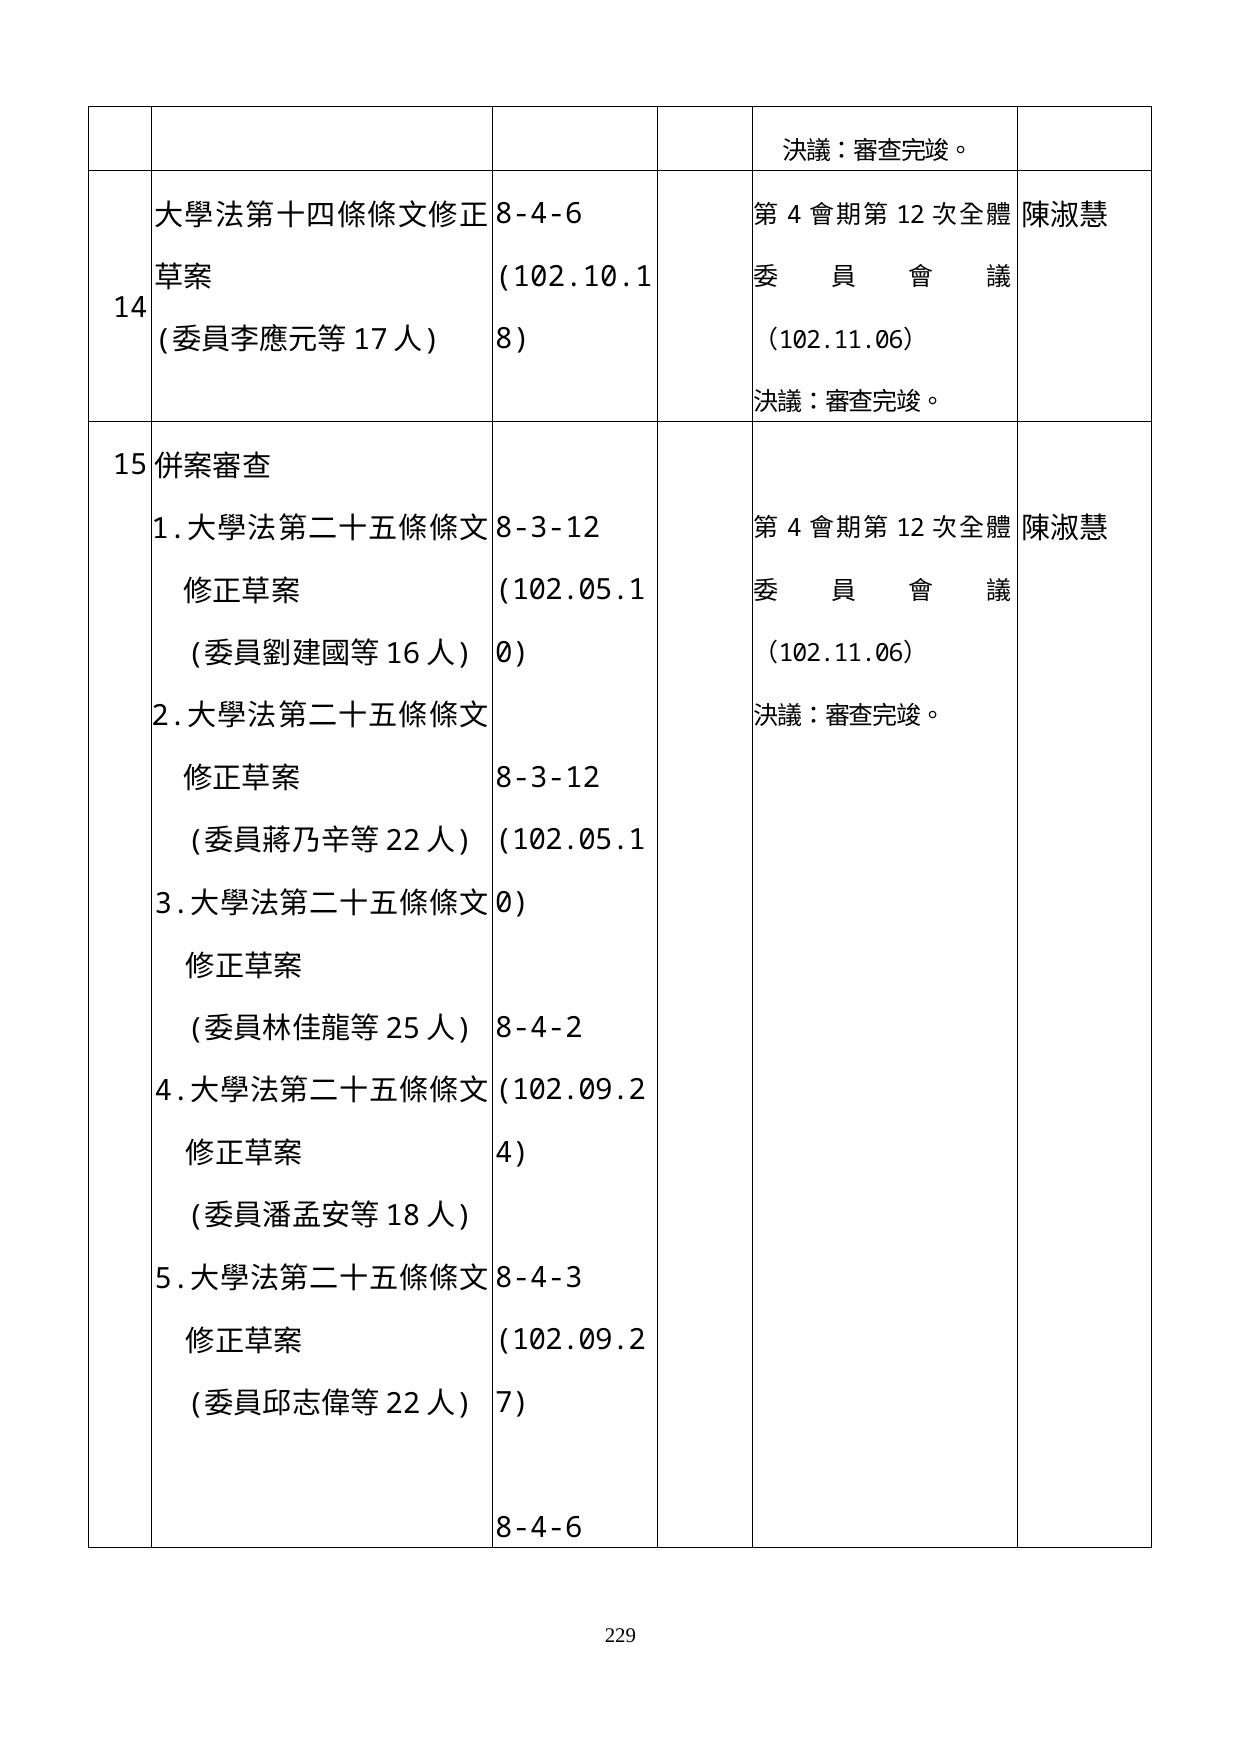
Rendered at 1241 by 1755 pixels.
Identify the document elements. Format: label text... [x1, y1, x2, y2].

table_cell [152, 107, 492, 169]
table_cell [658, 422, 752, 1547]
table_cell 8-4-6 (102.10.18) [493, 171, 657, 421]
table_cell 第4會期第12次全體委員會議（102.11.06） 決議：審查完竣。 [753, 422, 1017, 1547]
table_cell 陳淑慧 [1018, 422, 1151, 1547]
table_cell [493, 107, 657, 169]
table_cell 決議：審查完竣。 [753, 107, 1017, 169]
table_cell 大學法第十四條條文修正草案 (委員李應元等17人) [152, 171, 492, 421]
table_cell [89, 422, 151, 1547]
table_cell [658, 107, 752, 169]
table_cell [1018, 107, 1151, 169]
table_cell [89, 171, 151, 421]
table_cell [89, 107, 151, 169]
table_cell [658, 171, 752, 421]
table_cell 陳淑慧 [1018, 171, 1151, 421]
table_cell 併案審查 1.大學法第二十五條條文修正草案 (委員劉建國等16人) 2.大學法第二十五條條文修正草案 (委員蔣乃辛等22人) 3.大學法第二十五條條文修正草案 (委員林佳龍等25人) 4.大學法第二十五條條文修正草案 (委員潘孟安等18人) 5.大學法第二十五條條文修正草案 (委員邱志偉等22人) [152, 422, 492, 1547]
table_cell 第4會期第12次全體委員會議（102.11.06） 決議：審查完竣。 [753, 171, 1017, 421]
table_cell 8-3-12 (102.05.10) 8-3-12 (102.05.10) 8-4-2 (102.09.24) 8-4-3 (102.09.27) 8-4-6 [493, 422, 657, 1547]
